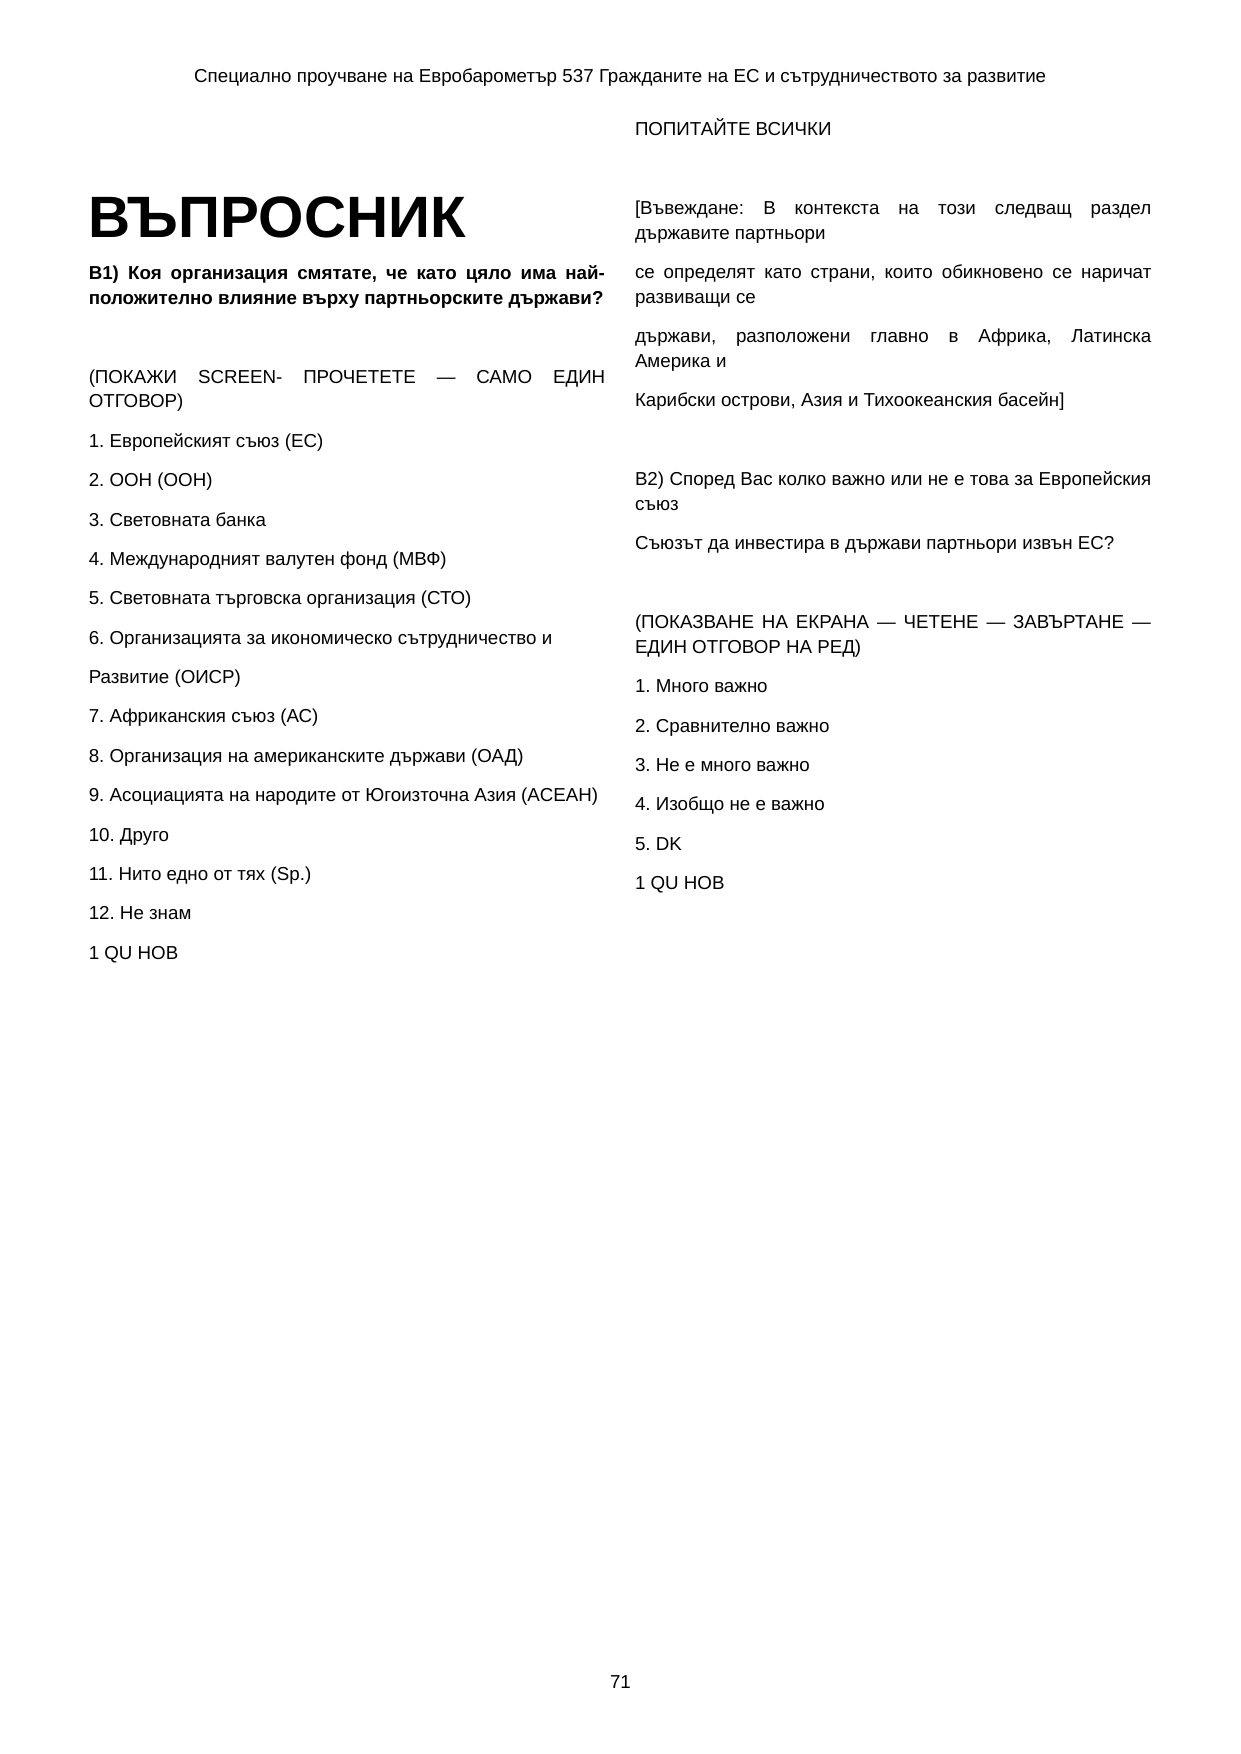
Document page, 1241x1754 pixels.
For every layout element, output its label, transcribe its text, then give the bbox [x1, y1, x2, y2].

text 1. Много важно [635, 675, 1152, 697]
text 2. Сравнително важно [635, 714, 1152, 736]
text 5. DK [635, 833, 1152, 854]
text 1. Европейският съюз (ЕС) [88, 430, 605, 451]
text 11. Нито едно от тях (Sp.) [88, 863, 605, 884]
text В1) Коя организация смятате, че като цяло има най-положително влияние върху партньорските държави? [88, 262, 605, 308]
text Съюзът да инвестира в държави партньори извън ЕС? [635, 532, 1152, 554]
text 6. Организацията за икономическо сътрудничество и [88, 627, 605, 648]
text 10. Друго [88, 823, 605, 845]
text 7. Африканския съюз (АС) [88, 705, 605, 727]
text ПОПИТАЙТЕ ВСИЧКИ [635, 118, 1152, 139]
text държави, разположени главно в Африка, Латинска Америка и [635, 325, 1152, 371]
text [Въвеждане: В контекста на този следващ раздел държавите партньори [635, 197, 1152, 243]
text (ПОКАЗВАНЕ НА ЕКРАНА — ЧЕТЕНЕ — ЗАВЪРТАНЕ — ЕДИН ОТГОВОР НА РЕД) [635, 611, 1152, 657]
text 3. Световната банка [88, 508, 605, 530]
text 1 QU НОВ [88, 942, 605, 963]
text В2) Според Вас колко важно или не е това за Европейския съюз [635, 468, 1152, 514]
text 4. Международният валутен фонд (МВФ) [88, 548, 605, 569]
text 4. Изобщо не е важно [635, 793, 1152, 815]
text 3. Не е много важно [635, 754, 1152, 775]
text се определят като страни, които обикновено се наричат развиващи се [635, 261, 1152, 307]
text Карибски острови, Азия и Тихоокеанския басейн] [635, 389, 1152, 411]
text 2. ООН (ООН) [88, 469, 605, 491]
text 9. Асоциацията на народите от Югоизточна Азия (АСЕАН) [88, 784, 605, 806]
text (ПОКАЖИ SCREEN- ПРОЧЕТЕТЕ — САМО ЕДИН ОТГОВОР) [88, 366, 605, 412]
text 1 QU НОВ [635, 872, 1152, 893]
text 12. Не знам [88, 902, 605, 924]
text 5. Световната търговска организация (СТО) [88, 587, 605, 609]
text Развитие (ОИСР) [88, 666, 605, 687]
text 8. Организация на американските държави (ОАД) [88, 745, 605, 766]
subtitle ВЪПРОСНИК [88, 182, 605, 249]
